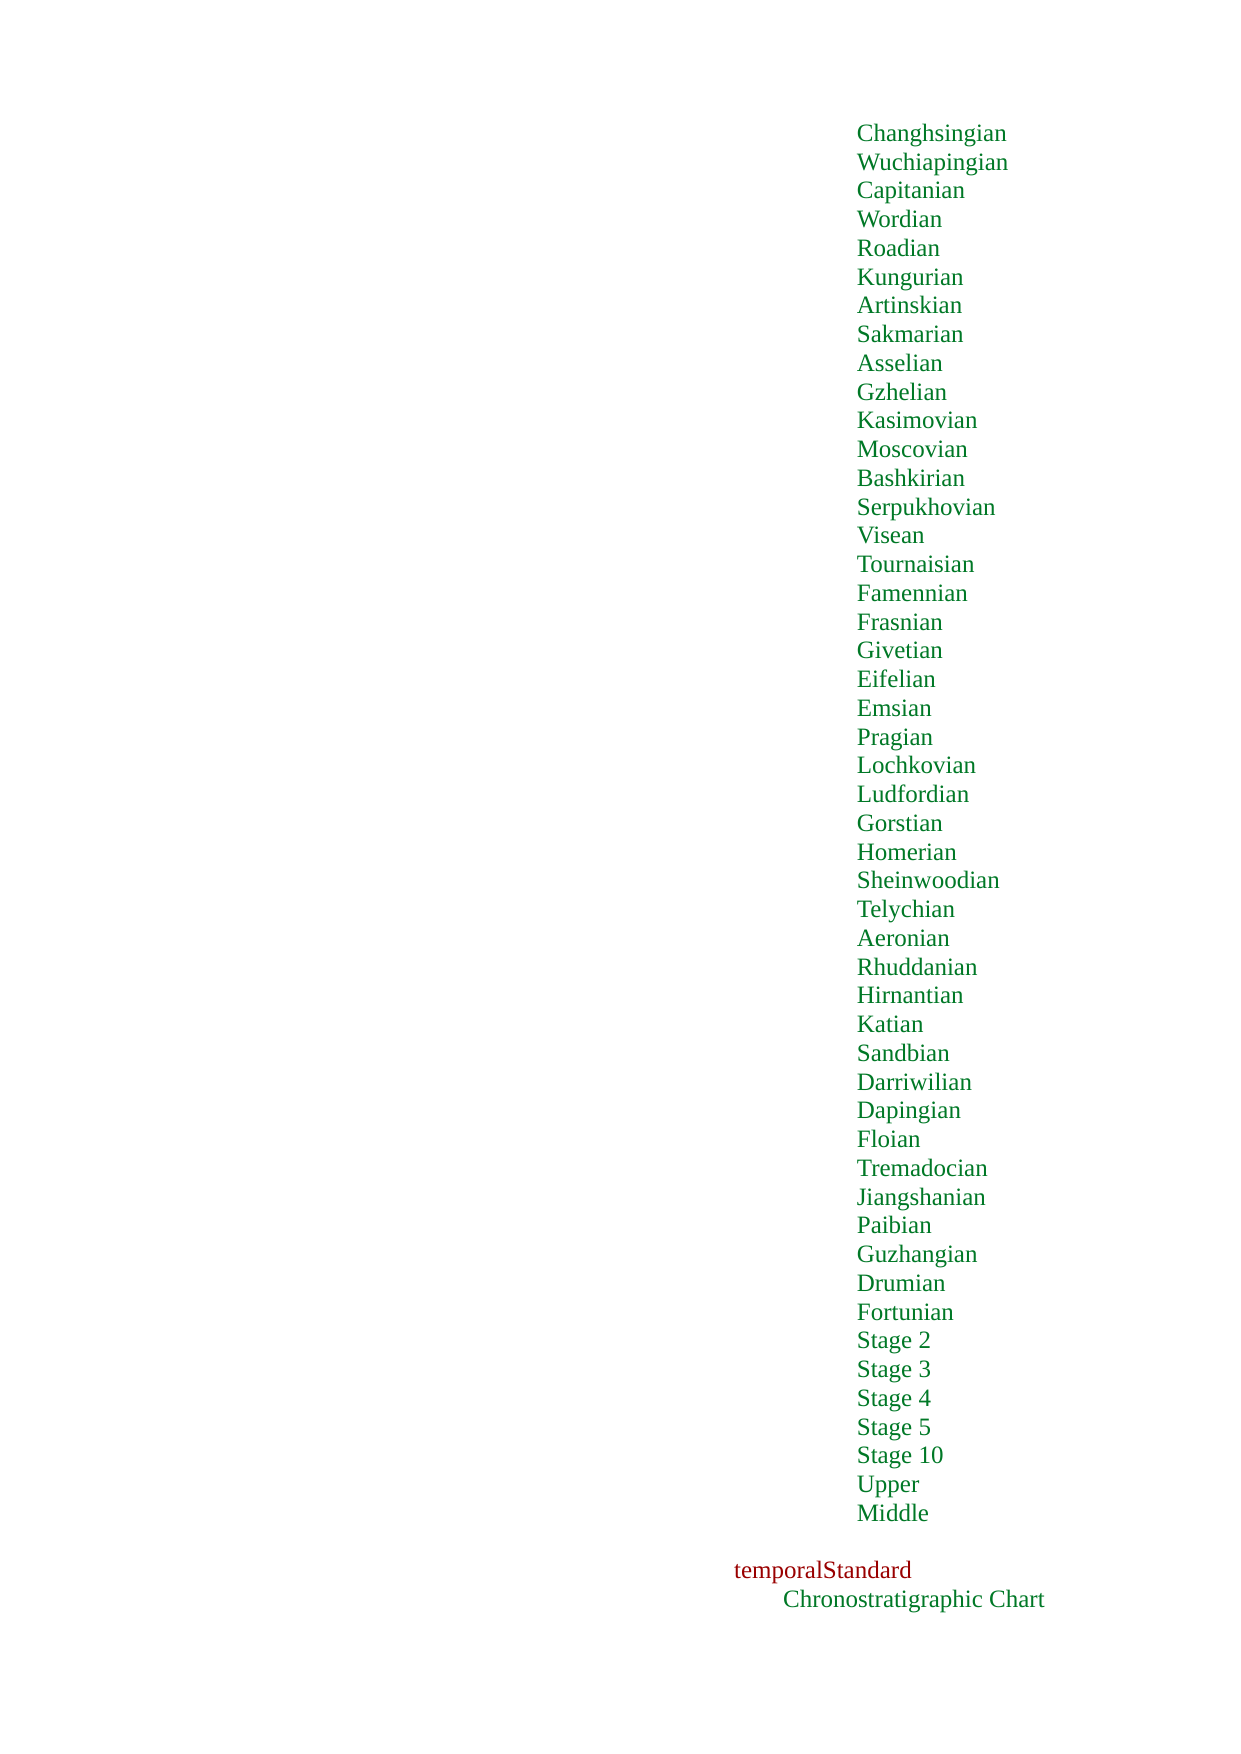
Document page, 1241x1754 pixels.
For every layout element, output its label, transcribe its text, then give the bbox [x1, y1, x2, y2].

text Stage 4 [118, 1383, 1122, 1412]
text Eifelian [118, 664, 1122, 693]
text Paibian [118, 1211, 1122, 1239]
text Serpukhovian [118, 492, 1122, 521]
text Upper [118, 1469, 1122, 1498]
text Sheinwoodian [118, 866, 1122, 894]
text Moscovian [118, 434, 1122, 463]
text Stage 3 [118, 1354, 1122, 1383]
text Bashkirian [118, 463, 1122, 492]
text Fortunian [118, 1297, 1122, 1326]
text Homerian [118, 837, 1122, 866]
text Gorstian [118, 808, 1122, 837]
text Guzhangian [118, 1239, 1122, 1268]
text Sandbian [118, 1038, 1122, 1067]
text Katian [118, 1009, 1122, 1038]
text Floian [118, 1124, 1122, 1153]
text Gzhelian [118, 377, 1122, 406]
text Frasnian [118, 607, 1122, 636]
text Chronostratigraphic Chart [118, 1584, 1122, 1613]
text temporalStandard [118, 1556, 1122, 1584]
text Darriwilian [118, 1067, 1122, 1096]
text Tournaisian [118, 549, 1122, 578]
text Wuchiapingian [118, 147, 1122, 176]
text Jiangshanian [118, 1182, 1122, 1211]
text Wordian [118, 204, 1122, 233]
text Telychian [118, 894, 1122, 923]
text Ludfordian [118, 779, 1122, 808]
text Changhsingian [118, 118, 1122, 147]
text Emsian [118, 693, 1122, 722]
text Capitanian [118, 176, 1122, 204]
text Rhuddanian [118, 952, 1122, 981]
text Pragian [118, 722, 1122, 751]
text Roadian [118, 233, 1122, 262]
text Stage 2 [118, 1326, 1122, 1354]
text Dapingian [118, 1096, 1122, 1124]
text Famennian [118, 578, 1122, 607]
text Aeronian [118, 923, 1122, 952]
text Middle [118, 1498, 1122, 1527]
text Lochkovian [118, 751, 1122, 779]
text Sakmarian [118, 319, 1122, 348]
text Stage 5 [118, 1412, 1122, 1441]
text Hirnantian [118, 981, 1122, 1009]
text Kasimovian [118, 406, 1122, 434]
text Asselian [118, 348, 1122, 377]
text Drumian [118, 1268, 1122, 1297]
text Givetian [118, 636, 1122, 664]
text Stage 10 [118, 1441, 1122, 1469]
text Kungurian [118, 262, 1122, 291]
text Artinskian [118, 291, 1122, 319]
text Tremadocian [118, 1153, 1122, 1182]
text Visean [118, 521, 1122, 549]
